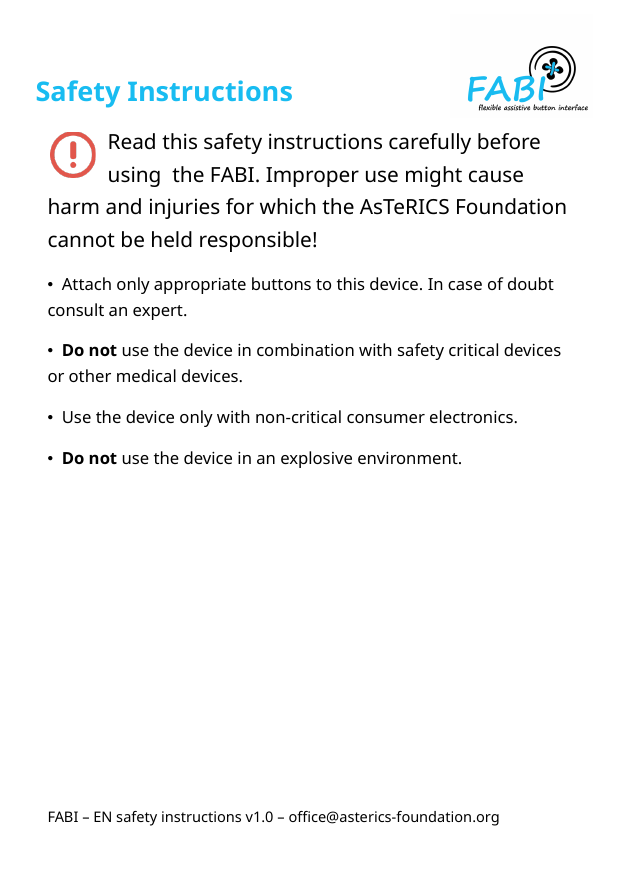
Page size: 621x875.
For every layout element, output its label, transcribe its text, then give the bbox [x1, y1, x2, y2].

list Attach only appropriate buttons to this device. In case of doubt consult an expert. [47, 272, 573, 321]
list Use the device only with non-critical consumer electronics. [47, 406, 573, 428]
picture [450, 14, 594, 118]
list Do not use the device in combination with safety critical devices or other medical devices. [47, 339, 573, 388]
title Safety Instructions [6, 72, 450, 115]
picture [50, 132, 96, 178]
text Read this safety instructions carefully before using the FABI. Improper use might cause harm and injuries for which the AsTeRICS Foundation cannot be held responsible! [47, 127, 573, 253]
list Do not use the device in an explosive environment. [47, 446, 573, 469]
